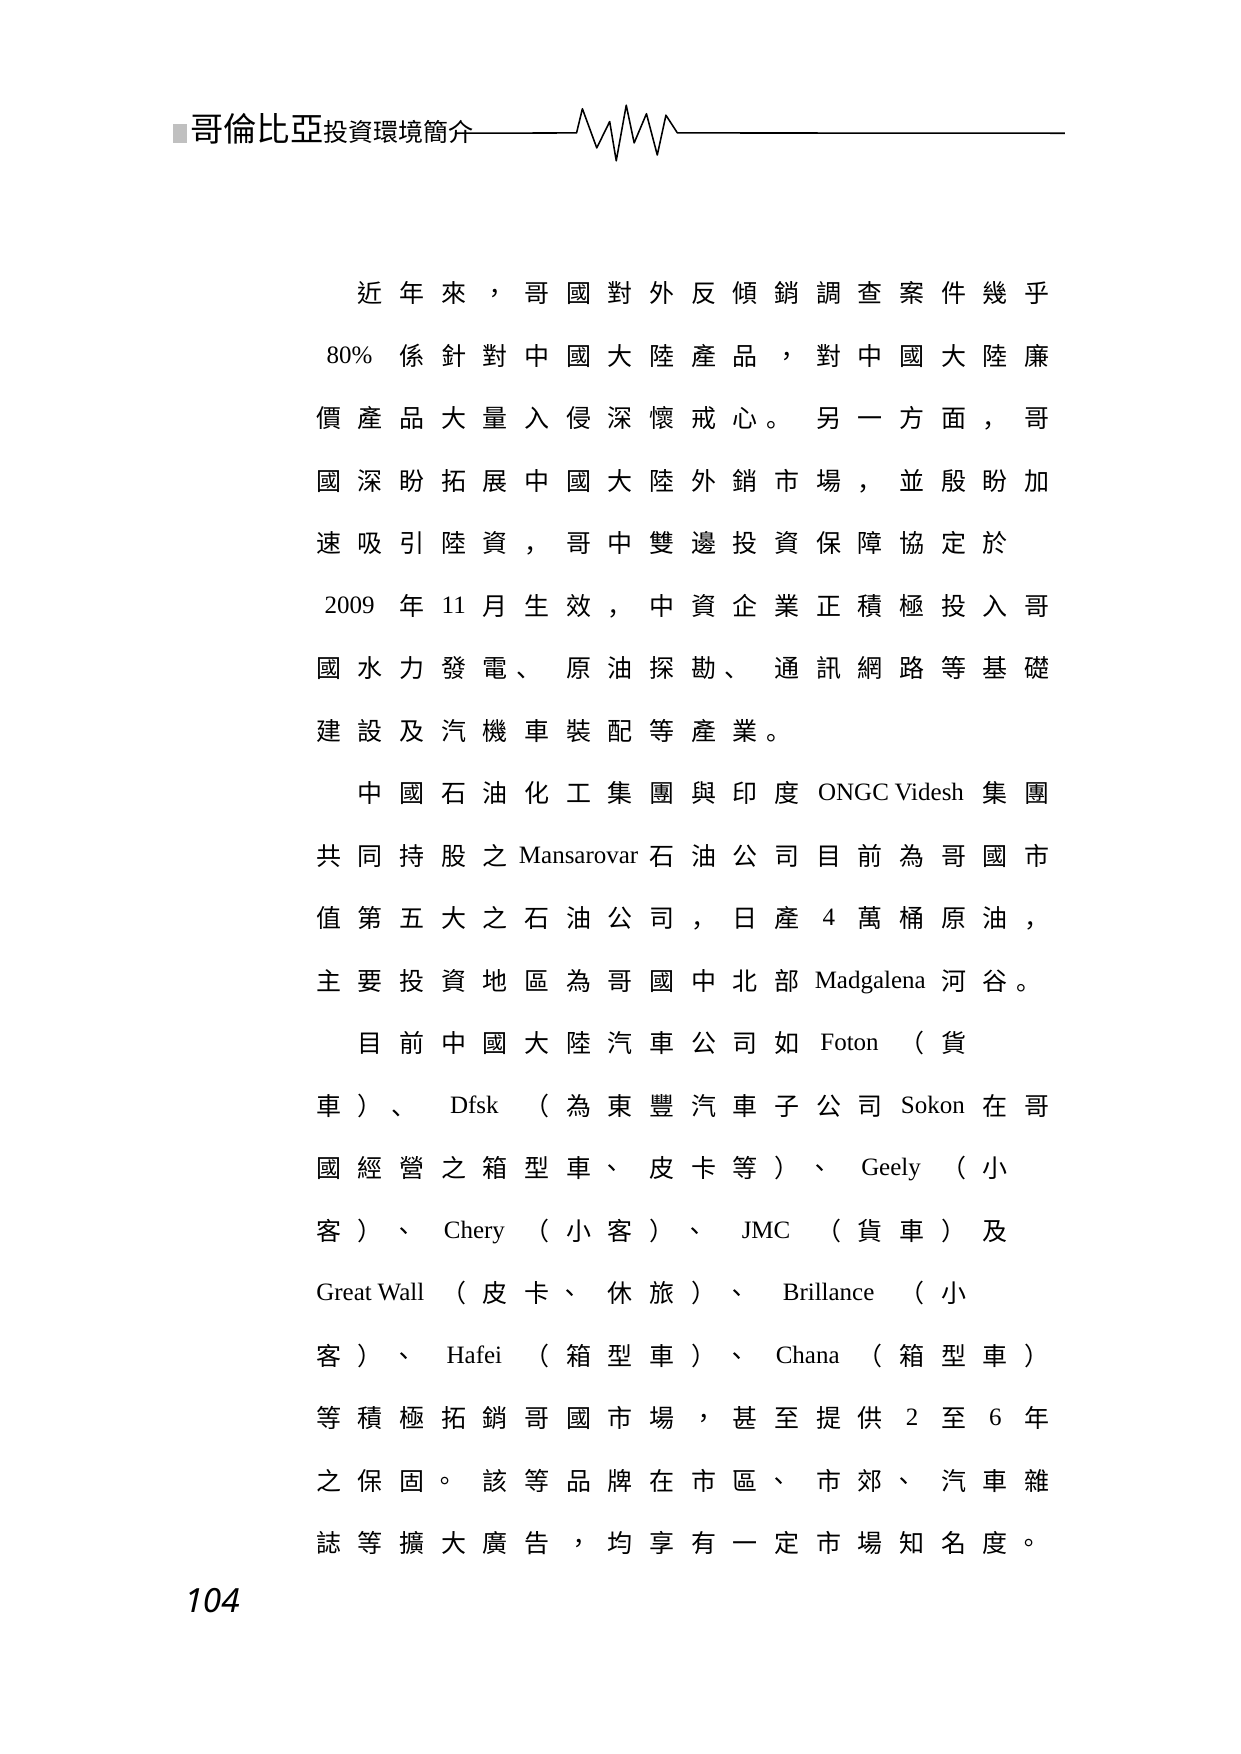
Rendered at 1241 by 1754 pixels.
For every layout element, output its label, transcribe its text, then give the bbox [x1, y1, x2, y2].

text 近年來，哥國對外反傾銷調查案件幾乎80%係針對中國大陸產品，對中國大陸廉價產品大量入侵深懷戒心。另一方面，哥國深盼拓展中國大陸外銷市場，並殷盼加速吸引陸資，哥中雙邊投資保障協定於2009年11月生效，中資企業正積極投入哥國水力發電、原油探勘、通訊網路等基礎建設及汽機車裝配等產業。 [281, 250, 1058, 750]
text 中國石油化工集團與印度ONGC Videsh集團共同持股之Mansarovar石油公司目前為哥國市值第五大之石油公司，日產4萬桶原油，主要投資地區為哥國中北部Madgalena河谷。 [281, 750, 1058, 1000]
text 目前中國大陸汽車公司如Foton（貨車）、Dfsk（為東豐汽車子公司Sokon在哥國經營之箱型車、皮卡等）、Geely（小客）、Chery（小客）、JMC（貨車）及Great Wall（皮卡、休旅）、Brillance（小客）、Hafei（箱型車）、Chana（箱型車）等積極拓銷哥國市場，甚至提供2至6年之保固。該等品牌在市區、市郊、汽車雜誌等擴大廣告，均享有一定市場知名度。 [281, 1000, 1058, 1563]
